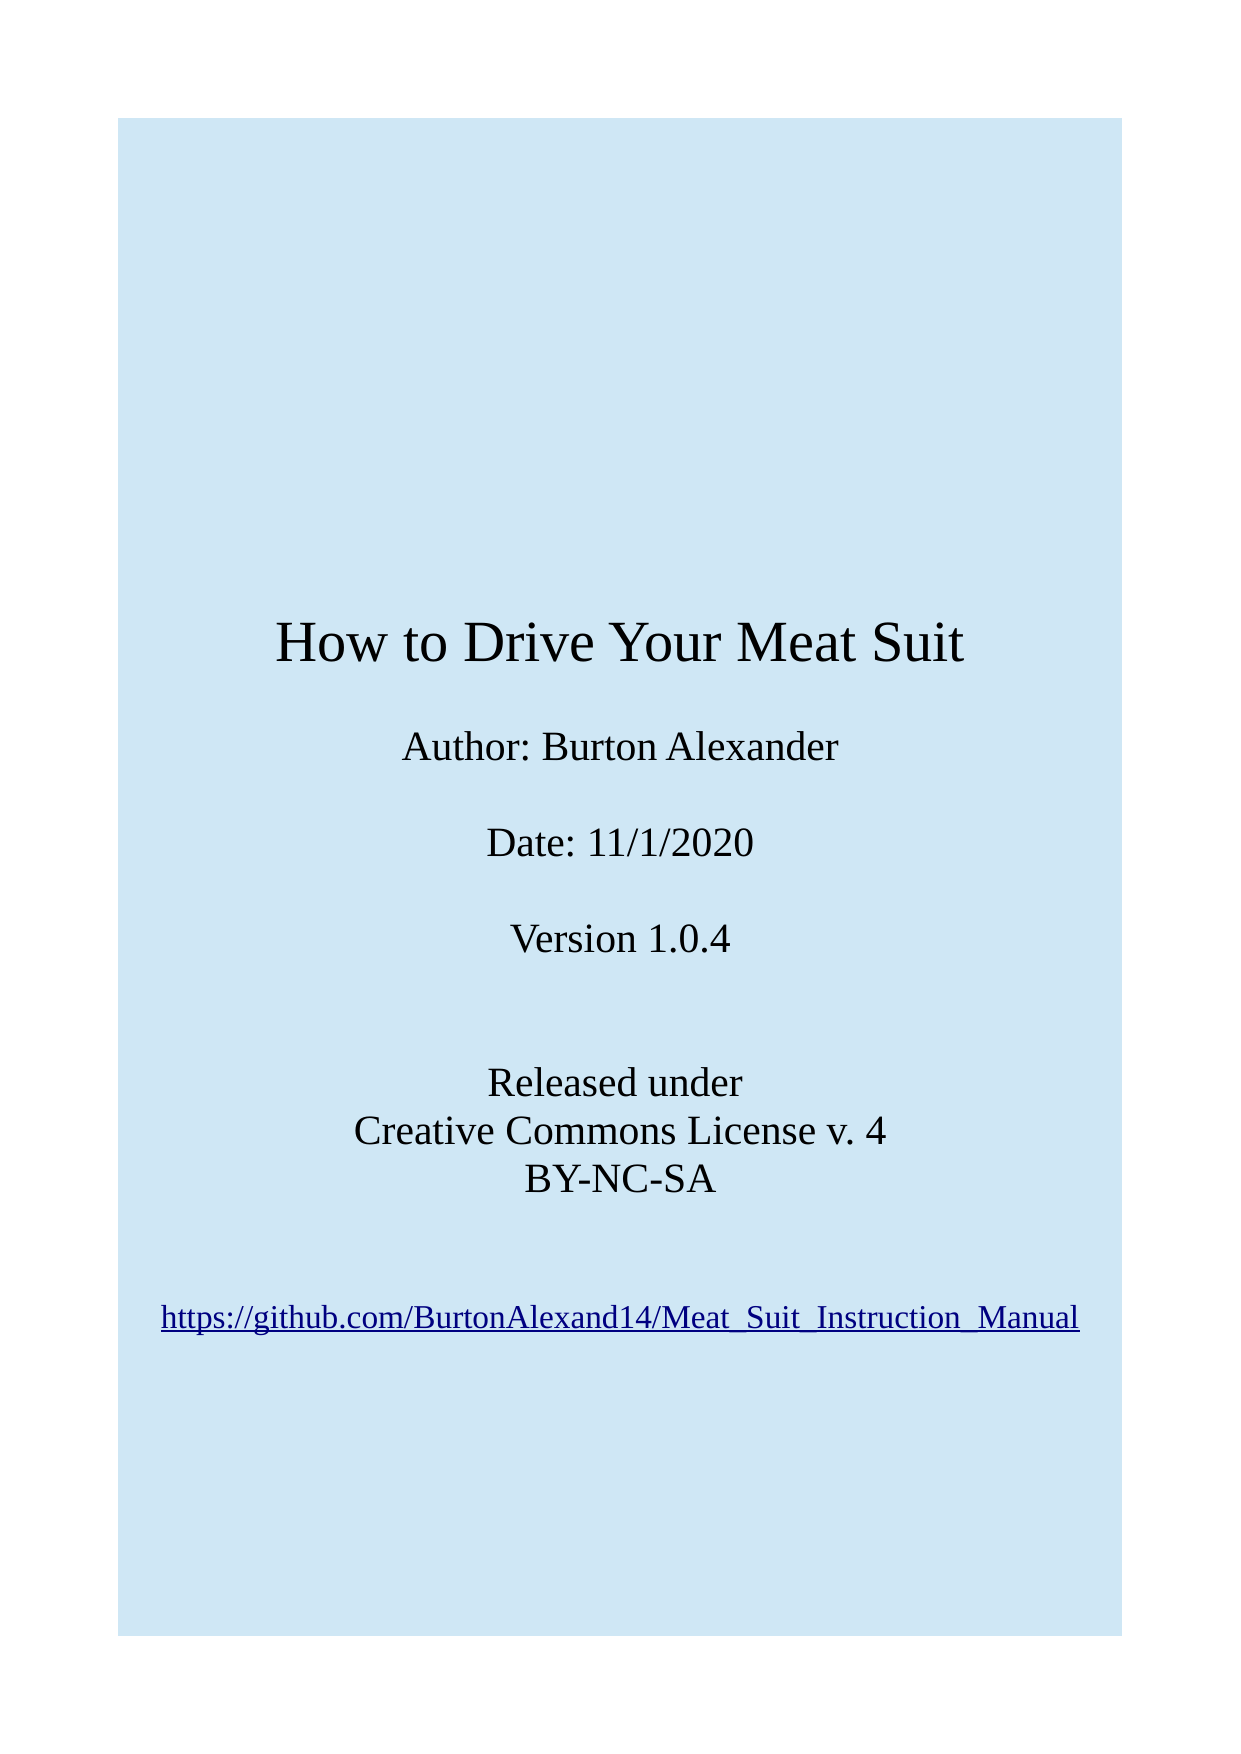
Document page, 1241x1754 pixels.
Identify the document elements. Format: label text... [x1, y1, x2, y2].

text Date: 11/1/2020 [118, 818, 1122, 866]
text Creative Commons License v. 4 [118, 1105, 1122, 1153]
text How to Drive Your Meat Suit [118, 607, 1122, 674]
text Author: Burton Alexander [118, 722, 1122, 770]
text https://github.com/BurtonAlexand14/Meat_Suit_Instruction_Manual [118, 1297, 1122, 1335]
text Released under [118, 1057, 1122, 1105]
text Version 1.0.4 [118, 913, 1122, 961]
text BY-NC-SA [118, 1153, 1122, 1201]
